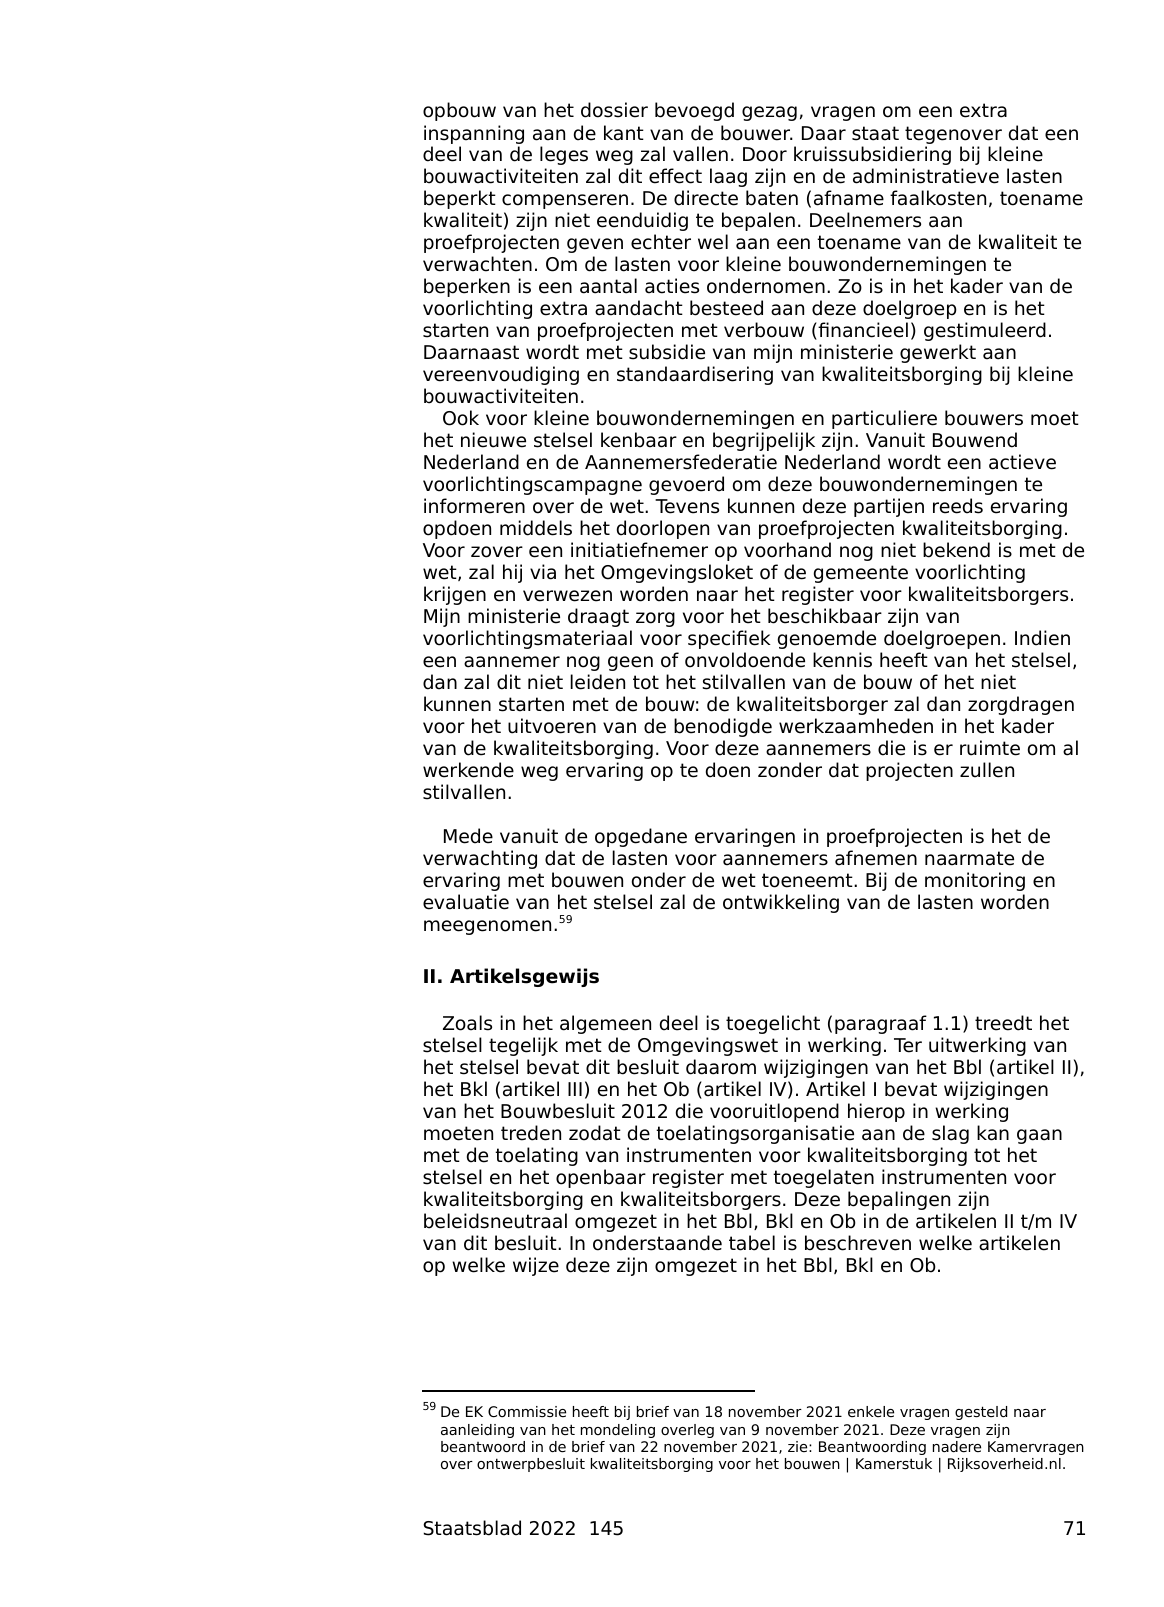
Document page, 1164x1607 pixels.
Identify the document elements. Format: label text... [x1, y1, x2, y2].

text De EK Commissie heeft bij brief van 18 november 2021 enkele vragen gesteld naar aanleiding van het mondeling overleg van 9 november 2021. Deze vragen zijn beantwoord in de brief van 22 november 2021, zie: Beantwoording nadere Kamervragen over ontwerpbesluit kwaliteitsborging voor het bouwen | Kamerstuk | Rijksoverheid.nl. [422, 1400, 1087, 1473]
text Zoals in het algemeen deel is toegelicht (paragraaf 1.1) treedt het stelsel tegelijk met de Omgevingswet in werking. Ter uitwerking van het stelsel bevat dit besluit daarom wijzigingen van het Bbl (artikel II), het Bkl (artikel III) en het Ob (artikel IV). Artikel I bevat wijzigingen van het Bouwbesluit 2012 die vooruitlopend hierop in werking moeten treden zodat de toelatingsorganisatie aan de slag kan gaan met de toelating van instrumenten voor kwaliteitsborging tot het stelsel en het openbaar register met toegelaten instrumenten voor kwaliteitsborging en kwaliteitsborgers. Deze bepalingen zijn beleidsneutraal omgezet in het Bbl, Bkl en Ob in de artikelen II t/m IV van dit besluit. In onderstaande tabel is beschreven welke artikelen op welke wijze deze zijn omgezet in het Bbl, Bkl en Ob. [422, 1013, 1087, 1277]
subtitle II. Artikelsgewijs [422, 966, 1087, 988]
text opbouw van het dossier bevoegd gezag, vragen om een extra inspanning aan de kant van de bouwer. Daar staat tegenover dat een deel van de leges weg zal vallen. Door kruissubsidiering bij kleine bouwactiviteiten zal dit effect laag zijn en de administratieve lasten beperkt compenseren. De directe baten (afname faalkosten, toename kwaliteit) zijn niet eenduidig te bepalen. Deelnemers aan proefprojecten geven echter wel aan een toename van de kwaliteit te verwachten. Om de lasten voor kleine bouwondernemingen te beperken is een aantal acties ondernomen. Zo is in het kader van de voorlichting extra aandacht besteed aan deze doelgroep en is het starten van proefprojecten met verbouw (financieel) gestimuleerd. Daarnaast wordt met subsidie van mijn ministerie gewerkt aan vereenvoudiging en standaardisering van kwaliteitsborging bij kleine bouwactiviteiten. [422, 100, 1087, 408]
text Mede vanuit de opgedane ervaringen in proefprojecten is het de verwachting dat de lasten voor aannemers afnemen naarmate de ervaring met bouwen onder de wet toeneemt. Bij de monitoring en evaluatie van het stelsel zal de ontwikkeling van de lasten worden meegenomen. [422, 826, 1087, 936]
text Ook voor kleine bouwondernemingen en particuliere bouwers moet het nieuwe stelsel kenbaar en begrijpelijk zijn. Vanuit Bouwend Nederland en de Aannemersfederatie Nederland wordt een actieve voorlichtingscampagne gevoerd om deze bouwondernemingen te informeren over de wet. Tevens kunnen deze partijen reeds ervaring opdoen middels het doorlopen van proefprojecten kwaliteitsborging. Voor zover een initiatiefnemer op voorhand nog niet bekend is met de wet, zal hij via het Omgevingsloket of de gemeente voorlichting krijgen en verwezen worden naar het register voor kwaliteitsborgers. Mijn ministerie draagt zorg voor het beschikbaar zijn van voorlichtingsmateriaal voor specifiek genoemde doelgroepen. Indien een aannemer nog geen of onvoldoende kennis heeft van het stelsel, dan zal dit niet leiden tot het stilvallen van de bouw of het niet kunnen starten met de bouw: de kwaliteitsborger zal dan zorgdragen voor het uitvoeren van de benodigde werkzaamheden in het kader van de kwaliteitsborging. Voor deze aannemers die is er ruimte om al werkende weg ervaring op te doen zonder dat projecten zullen stilvallen. [422, 408, 1087, 804]
